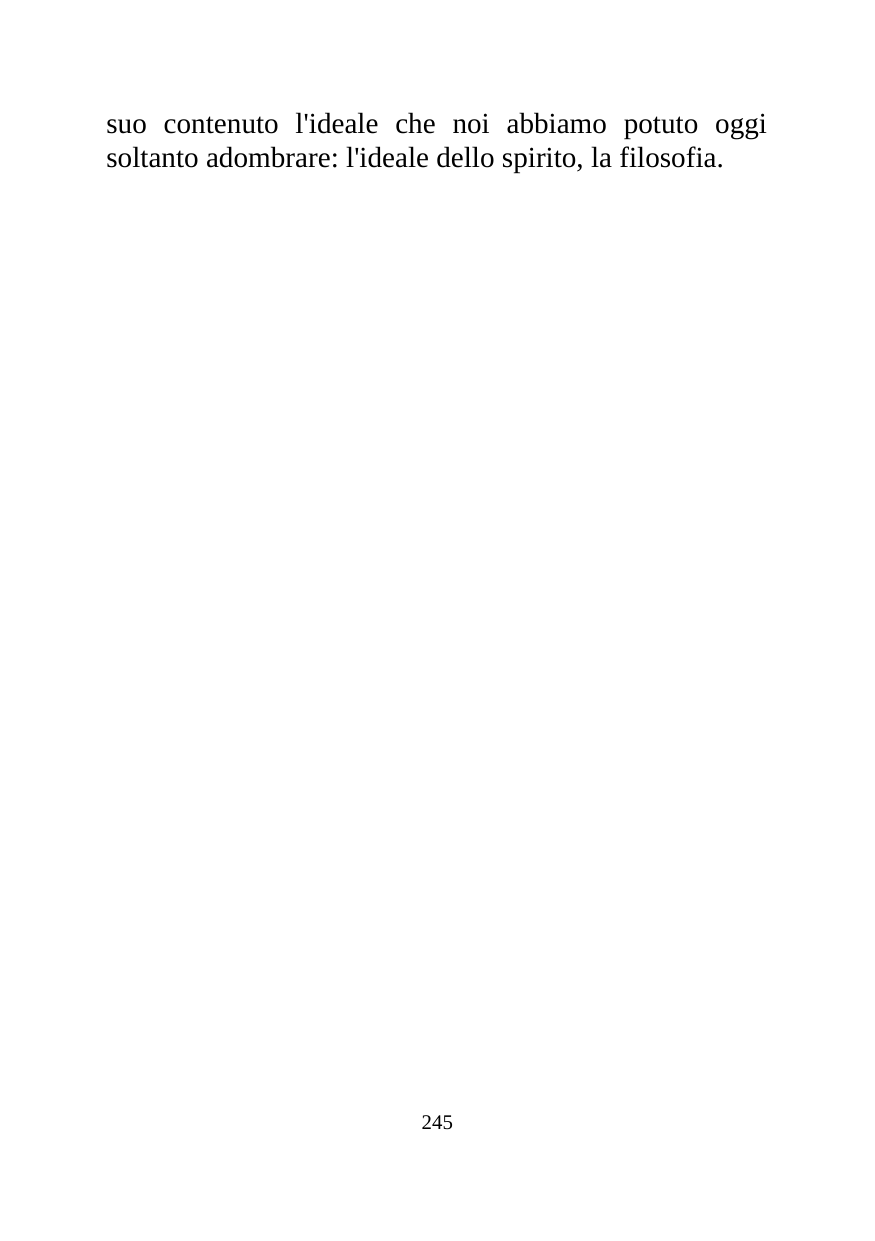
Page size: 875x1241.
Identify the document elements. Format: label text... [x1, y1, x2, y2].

text suo contenuto l'ideale che noi abbiamo potuto oggi soltanto adombrare: l'ideale dello spirito, la filosofia. [106, 106, 768, 173]
